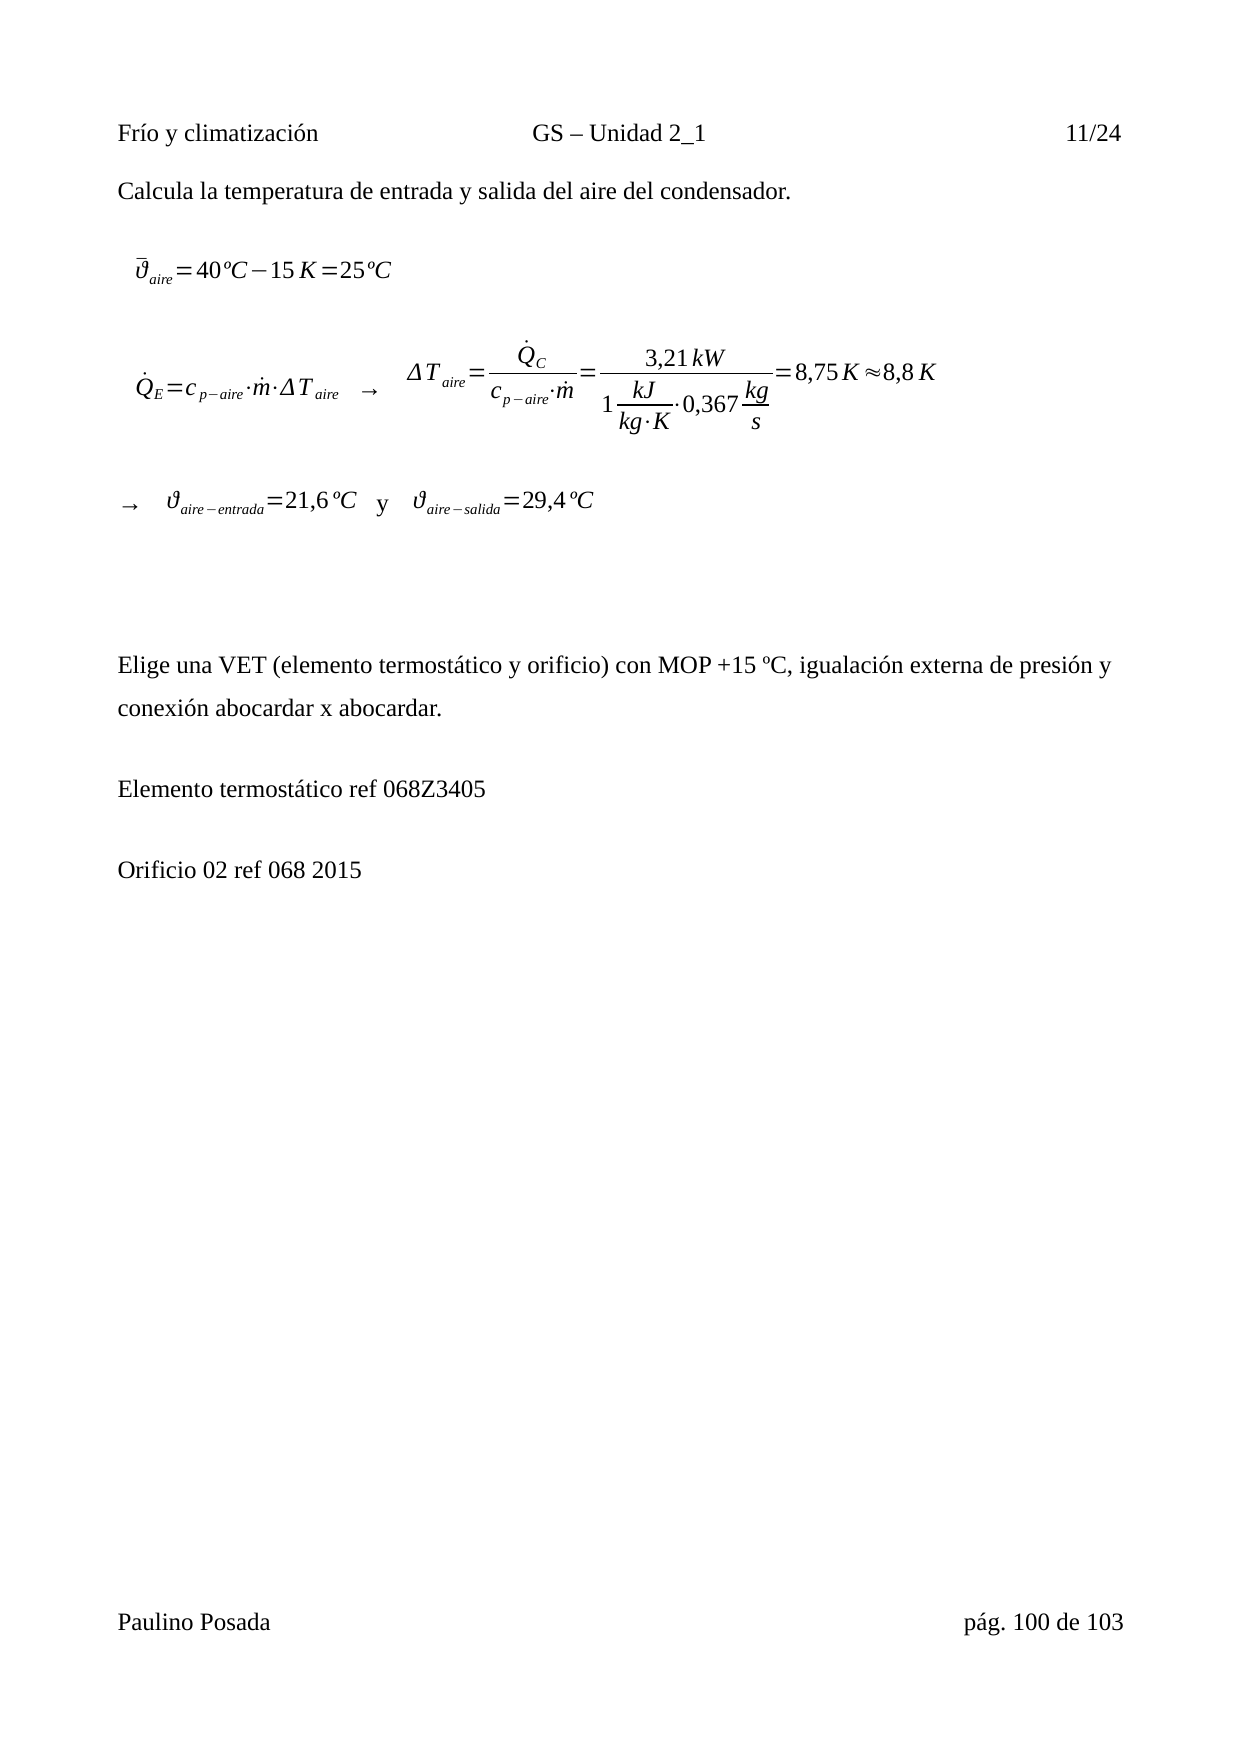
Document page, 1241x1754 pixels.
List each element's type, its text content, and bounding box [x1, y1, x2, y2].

text Elige una VET (elemento termostático y orificio) con MOP +15 ºC, igualación externa de presión y conexión abocardar x abocardar. [117, 650, 1123, 722]
text → y [117, 487, 1123, 518]
text Orificio 02 ref 068 2015 [117, 855, 1123, 883]
text Elemento termostático ref 068Z3405 [117, 774, 1123, 803]
text Calcula la temperatura de entrada y salida del aire del condensador. [117, 176, 1123, 205]
text → [117, 340, 1123, 435]
